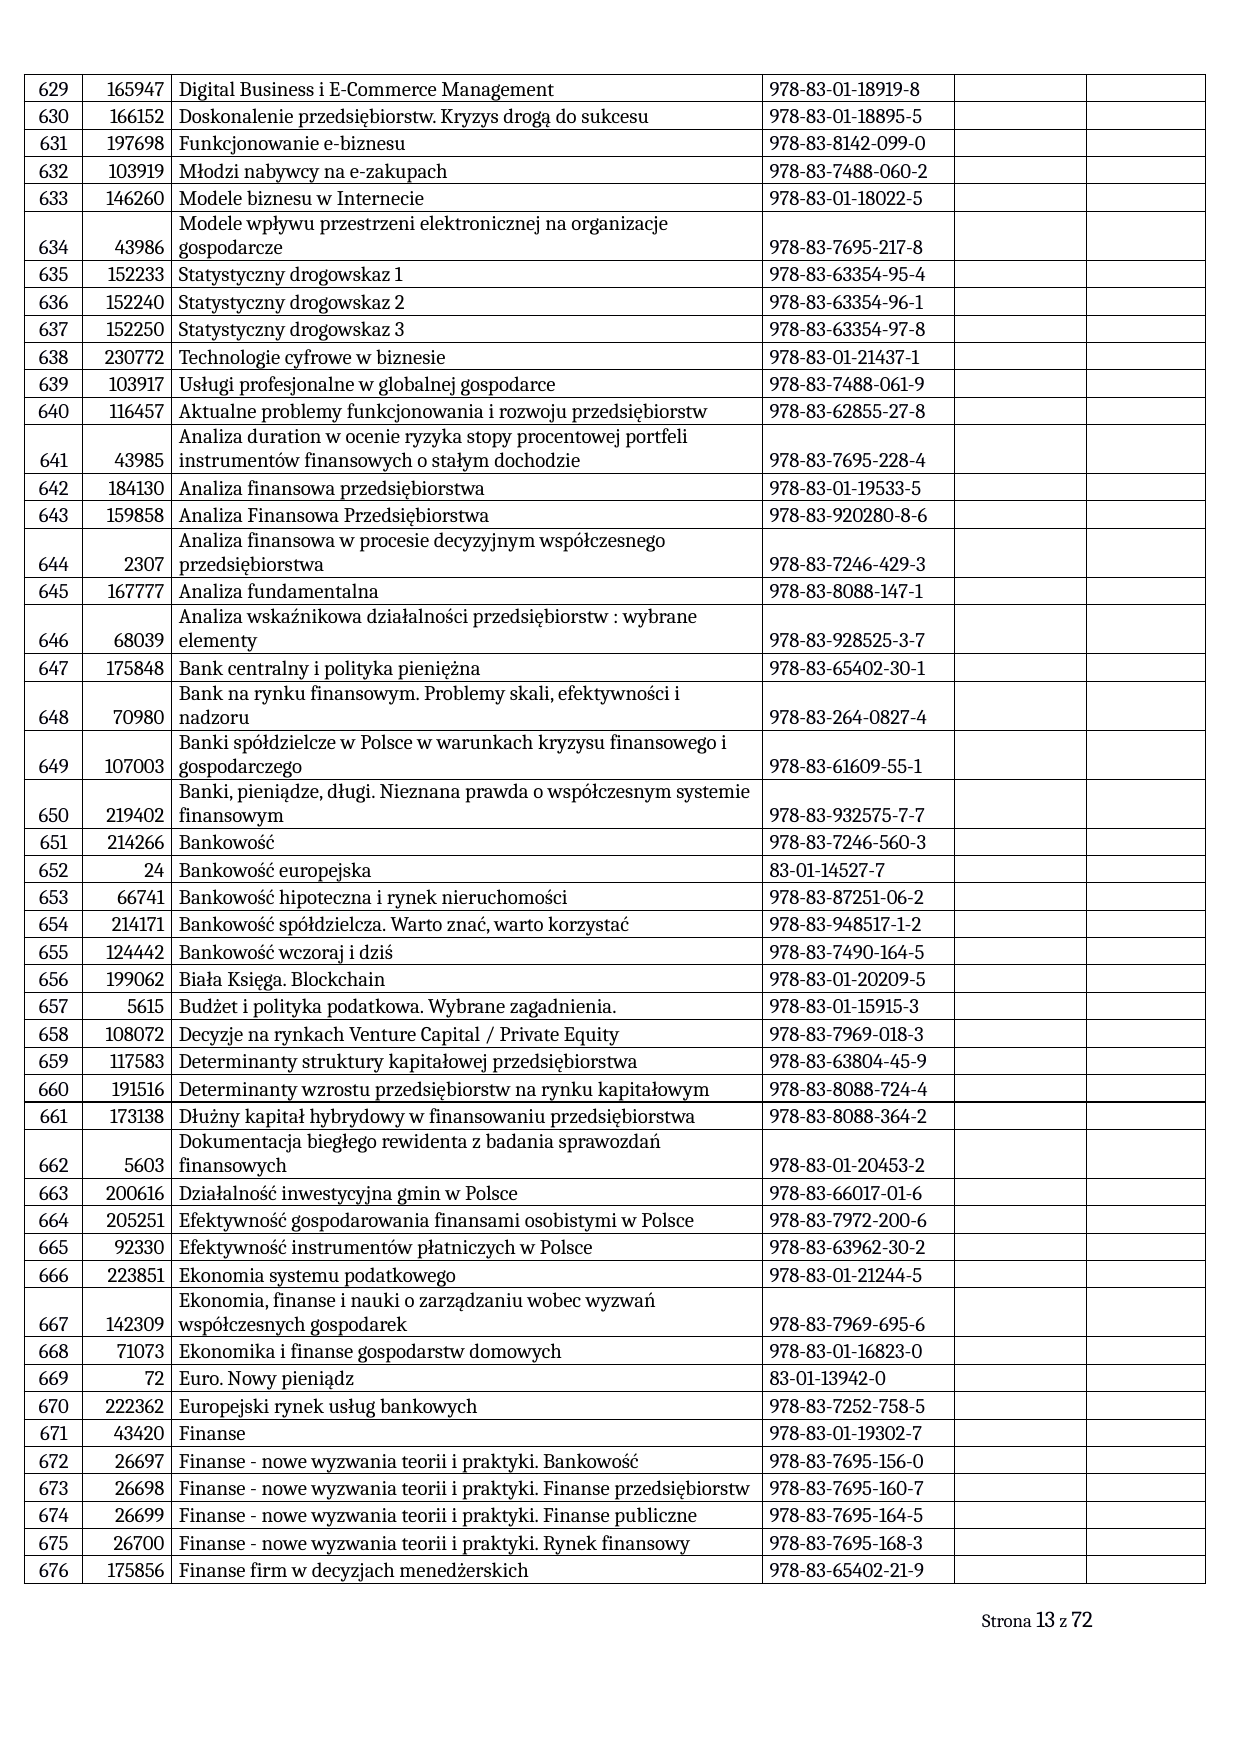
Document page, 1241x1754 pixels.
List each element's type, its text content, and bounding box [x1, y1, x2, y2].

table_cell [1087, 829, 1205, 855]
table_cell Usługi profesjonalne w globalnej gospodarce [172, 370, 762, 397]
table_cell [955, 1130, 1086, 1178]
table_cell Aktualne problemy funkcjonowania i rozwoju przedsiębiorstw [172, 398, 762, 424]
table_cell 652 [25, 856, 82, 882]
table_cell 655 [25, 938, 82, 964]
table_cell [1087, 938, 1205, 964]
table_cell 43985 [83, 425, 171, 473]
table_cell 978-83-8142-099-0 [763, 130, 954, 156]
table_cell 978-83-7488-061-9 [763, 370, 954, 397]
table_cell 663 [25, 1179, 82, 1205]
table_cell [955, 398, 1086, 424]
table_cell [1087, 1048, 1205, 1074]
table_cell [1087, 425, 1205, 473]
table_cell 635 [25, 261, 82, 287]
table_cell 978-83-01-20453-2 [763, 1130, 954, 1178]
table_cell 978-83-7488-060-2 [763, 157, 954, 183]
table_cell [955, 682, 1086, 729]
table_cell 634 [25, 212, 82, 260]
table_cell 5603 [83, 1130, 171, 1178]
table_cell 978-83-8088-724-4 [763, 1075, 954, 1101]
table_cell Bank centralny i polityka pieniężna [172, 654, 762, 681]
table_cell 651 [25, 829, 82, 855]
table_cell [955, 993, 1086, 1019]
table_cell Digital Business i E-Commerce Management [172, 75, 762, 101]
table_cell [955, 605, 1086, 653]
table_cell 184130 [83, 474, 171, 500]
table_cell [1087, 1075, 1205, 1101]
table_cell 978-83-7695-156-0 [763, 1447, 954, 1473]
table_cell 978-83-63804-45-9 [763, 1048, 954, 1074]
table_cell [955, 1048, 1086, 1074]
table_cell Analiza duration w ocenie ryzyka stopy procentowej portfeli instrumentów finansowych o stałym dochodzie [172, 425, 762, 473]
table_cell [955, 1179, 1086, 1205]
table_cell [955, 1392, 1086, 1418]
table_cell 978-83-01-21437-1 [763, 343, 954, 369]
table_cell 72 [83, 1365, 171, 1391]
table_cell 219402 [83, 780, 171, 827]
table_cell 26700 [83, 1529, 171, 1555]
table_cell 222362 [83, 1392, 171, 1418]
table_cell 26699 [83, 1502, 171, 1528]
table_cell [955, 883, 1086, 909]
table_cell Modele wpływu przestrzeni elektronicznej na organizacje gospodarcze [172, 212, 762, 260]
table_cell Doskonalenie przedsiębiorstw. Kryzys drogą do sukcesu [172, 102, 762, 128]
table_cell [1087, 911, 1205, 937]
table_cell [1087, 343, 1205, 369]
table_cell [1087, 856, 1205, 882]
table_cell 142309 [83, 1288, 171, 1336]
table_cell 665 [25, 1234, 82, 1260]
table_cell 103917 [83, 370, 171, 397]
table_cell Euro. Nowy pieniądz [172, 1365, 762, 1391]
table_cell Bankowość spółdzielcza. Warto znać, warto korzystać [172, 911, 762, 937]
table_cell [1087, 1474, 1205, 1501]
table_cell 223851 [83, 1261, 171, 1287]
table_cell 656 [25, 965, 82, 992]
table_cell 165947 [83, 75, 171, 101]
table_cell 675 [25, 1529, 82, 1555]
table_cell 642 [25, 474, 82, 500]
table_cell 66741 [83, 883, 171, 909]
table_cell [955, 288, 1086, 314]
table_cell [1087, 157, 1205, 183]
table_cell 214266 [83, 829, 171, 855]
table_cell 641 [25, 425, 82, 473]
table_cell [955, 1075, 1086, 1101]
table_cell [1087, 605, 1205, 653]
table_cell 978-83-66017-01-6 [763, 1179, 954, 1205]
table_cell Biała Księga. Blockchain [172, 965, 762, 992]
table_cell 657 [25, 993, 82, 1019]
table_cell Finanse firm w decyzjach menedżerskich [172, 1556, 762, 1583]
table_cell [1087, 316, 1205, 342]
table_cell [1087, 75, 1205, 101]
table_cell 654 [25, 911, 82, 937]
table_cell [955, 184, 1086, 211]
table_cell Ekonomia systemu podatkowego [172, 1261, 762, 1287]
table_cell 68039 [83, 605, 171, 653]
table_cell 124442 [83, 938, 171, 964]
table_cell 640 [25, 398, 82, 424]
table_cell [1087, 1179, 1205, 1205]
table_cell [1087, 1020, 1205, 1047]
table_cell 978-83-264-0827-4 [763, 682, 954, 729]
table_cell [955, 425, 1086, 473]
table_cell 107003 [83, 731, 171, 778]
table_cell 103919 [83, 157, 171, 183]
table_cell Statystyczny drogowskaz 2 [172, 288, 762, 314]
table_cell [955, 316, 1086, 342]
table_cell 116457 [83, 398, 171, 424]
table_cell 632 [25, 157, 82, 183]
table_cell Efektywność instrumentów płatniczych w Polsce [172, 1234, 762, 1260]
table_cell 71073 [83, 1337, 171, 1364]
table_cell 152250 [83, 316, 171, 342]
table_cell Analiza wskaźnikowa działalności przedsiębiorstw : wybrane elementy [172, 605, 762, 653]
table_cell 146260 [83, 184, 171, 211]
table_cell [1087, 261, 1205, 287]
table_cell 978-83-928525-3-7 [763, 605, 954, 653]
table_cell 978-83-932575-7-7 [763, 780, 954, 827]
table_cell Efektywność gospodarowania finansami osobistymi w Polsce [172, 1206, 762, 1232]
table_cell [1087, 102, 1205, 128]
table_cell Analiza finansowa w procesie decyzyjnym współczesnego przedsiębiorstwa [172, 529, 762, 577]
table_cell 83-01-13942-0 [763, 1365, 954, 1391]
table_cell [1087, 1206, 1205, 1232]
table_cell 644 [25, 529, 82, 577]
table_cell [955, 1502, 1086, 1528]
table_cell Analiza finansowa przedsiębiorstwa [172, 474, 762, 500]
table_cell 631 [25, 130, 82, 156]
table_cell 159858 [83, 501, 171, 528]
table_cell Finanse - nowe wyzwania teorii i praktyki. Bankowość [172, 1447, 762, 1473]
table_cell 199062 [83, 965, 171, 992]
table_cell [1087, 1365, 1205, 1391]
table_cell [955, 529, 1086, 577]
table_cell Bankowość europejska [172, 856, 762, 882]
table_cell Finanse - nowe wyzwania teorii i praktyki. Finanse publiczne [172, 1502, 762, 1528]
table_cell 674 [25, 1502, 82, 1528]
table_cell 978-83-7695-217-8 [763, 212, 954, 260]
table_cell [1087, 370, 1205, 397]
table_cell [955, 780, 1086, 827]
table_cell 978-83-7246-429-3 [763, 529, 954, 577]
table_cell Finanse - nowe wyzwania teorii i praktyki. Rynek finansowy [172, 1529, 762, 1555]
table_cell Statystyczny drogowskaz 1 [172, 261, 762, 287]
table_cell 191516 [83, 1075, 171, 1101]
table_cell [955, 829, 1086, 855]
table_cell 978-83-01-16823-0 [763, 1337, 954, 1364]
table_cell 26697 [83, 1447, 171, 1473]
table_cell 978-83-7695-164-5 [763, 1502, 954, 1528]
table_cell 978-83-01-20209-5 [763, 965, 954, 992]
table_cell [1087, 1234, 1205, 1260]
table_cell 648 [25, 682, 82, 729]
table_cell [955, 212, 1086, 260]
table_cell [955, 130, 1086, 156]
table_cell [1087, 1556, 1205, 1583]
table_cell 197698 [83, 130, 171, 156]
table_cell 666 [25, 1261, 82, 1287]
table_cell 978-83-948517-1-2 [763, 911, 954, 937]
table_cell Dłużny kapitał hybrydowy w finansowaniu przedsiębiorstwa [172, 1103, 762, 1129]
table_cell [1087, 1529, 1205, 1555]
table_cell 978-83-63354-96-1 [763, 288, 954, 314]
table_cell 643 [25, 501, 82, 528]
table_cell 24 [83, 856, 171, 882]
table_cell [955, 965, 1086, 992]
table_cell 117583 [83, 1048, 171, 1074]
table_cell 175848 [83, 654, 171, 681]
table_cell [1087, 288, 1205, 314]
table_cell [955, 1365, 1086, 1391]
table_cell [1087, 1261, 1205, 1287]
table_cell Determinanty struktury kapitałowej przedsiębiorstwa [172, 1048, 762, 1074]
table_cell 978-83-8088-147-1 [763, 578, 954, 604]
table_cell [955, 731, 1086, 778]
table_cell [955, 911, 1086, 937]
table_cell 978-83-01-18919-8 [763, 75, 954, 101]
table_cell 673 [25, 1474, 82, 1501]
table_cell [955, 654, 1086, 681]
table_cell 108072 [83, 1020, 171, 1047]
table_cell 978-83-7972-200-6 [763, 1206, 954, 1232]
table_cell 664 [25, 1206, 82, 1232]
table_cell 645 [25, 578, 82, 604]
table_cell Dokumentacja biegłego rewidenta z badania sprawozdań finansowych [172, 1130, 762, 1178]
table_cell Finanse - nowe wyzwania teorii i praktyki. Finanse przedsiębiorstw [172, 1474, 762, 1501]
table_cell 205251 [83, 1206, 171, 1232]
table_cell [1087, 1420, 1205, 1446]
table_cell [955, 474, 1086, 500]
table_cell 2307 [83, 529, 171, 577]
table_cell 662 [25, 1130, 82, 1178]
table_cell 5615 [83, 993, 171, 1019]
table_cell 978-83-7969-695-6 [763, 1288, 954, 1336]
table_cell 83-01-14527-7 [763, 856, 954, 882]
table_cell [955, 938, 1086, 964]
table_cell [1087, 578, 1205, 604]
table_cell Bankowość hipoteczna i rynek nieruchomości [172, 883, 762, 909]
table_cell 978-83-63354-95-4 [763, 261, 954, 287]
table_cell [955, 1474, 1086, 1501]
table_cell Działalność inwestycyjna gmin w Polsce [172, 1179, 762, 1205]
table_cell [1087, 965, 1205, 992]
table_cell 660 [25, 1075, 82, 1101]
table_cell Europejski rynek usług bankowych [172, 1392, 762, 1418]
table_cell 669 [25, 1365, 82, 1391]
table_cell [955, 1020, 1086, 1047]
table_cell [955, 1206, 1086, 1232]
table_cell 214171 [83, 911, 171, 937]
table_cell 978-83-920280-8-6 [763, 501, 954, 528]
table_cell 637 [25, 316, 82, 342]
table_cell 978-83-7695-160-7 [763, 1474, 954, 1501]
table_cell 152240 [83, 288, 171, 314]
table_cell 647 [25, 654, 82, 681]
table_cell [955, 370, 1086, 397]
table_cell 166152 [83, 102, 171, 128]
table_cell 978-83-01-19302-7 [763, 1420, 954, 1446]
table_cell [1087, 993, 1205, 1019]
table_cell 230772 [83, 343, 171, 369]
table_cell 978-83-7695-228-4 [763, 425, 954, 473]
table_cell [1087, 184, 1205, 211]
table_cell [1087, 1103, 1205, 1129]
table_cell [955, 1447, 1086, 1473]
table_cell 668 [25, 1337, 82, 1364]
table_cell Ekonomika i finanse gospodarstw domowych [172, 1337, 762, 1364]
table_cell Bankowość [172, 829, 762, 855]
table_cell 43420 [83, 1420, 171, 1446]
table_cell 978-83-63962-30-2 [763, 1234, 954, 1260]
table_cell [1087, 1337, 1205, 1364]
table_cell 653 [25, 883, 82, 909]
table_cell 978-83-7969-018-3 [763, 1020, 954, 1047]
table_cell 629 [25, 75, 82, 101]
table_cell 639 [25, 370, 82, 397]
table_cell [1087, 731, 1205, 778]
table_cell 672 [25, 1447, 82, 1473]
table_cell 658 [25, 1020, 82, 1047]
table_cell 661 [25, 1103, 82, 1129]
table_cell [955, 261, 1086, 287]
table_cell Młodzi nabywcy na e-zakupach [172, 157, 762, 183]
table_cell [1087, 780, 1205, 827]
table_cell 978-83-01-18022-5 [763, 184, 954, 211]
table_cell [955, 75, 1086, 101]
table_cell 671 [25, 1420, 82, 1446]
table_cell Decyzje na rynkach Venture Capital / Private Equity [172, 1020, 762, 1047]
table_cell 70980 [83, 682, 171, 729]
table_cell Funkcjonowanie e-biznesu [172, 130, 762, 156]
table_cell 670 [25, 1392, 82, 1418]
table_cell 650 [25, 780, 82, 827]
table_cell [955, 1288, 1086, 1336]
table_cell 978-83-01-21244-5 [763, 1261, 954, 1287]
table_cell Technologie cyfrowe w biznesie [172, 343, 762, 369]
table_cell Bank na rynku finansowym. Problemy skali, efektywności i nadzoru [172, 682, 762, 729]
table_cell Ekonomia, finanse i nauki o zarządzaniu wobec wyzwań współczesnych gospodarek [172, 1288, 762, 1336]
table_cell Statystyczny drogowskaz 3 [172, 316, 762, 342]
table_cell 676 [25, 1556, 82, 1583]
table_cell [955, 578, 1086, 604]
table_cell 978-83-7246-560-3 [763, 829, 954, 855]
table_cell [955, 856, 1086, 882]
table_cell Banki spółdzielcze w Polsce w warunkach kryzysu finansowego i gospodarczego [172, 731, 762, 778]
table_cell [1087, 501, 1205, 528]
table_cell [1087, 654, 1205, 681]
table_cell [1087, 1130, 1205, 1178]
table_cell [955, 1337, 1086, 1364]
table_cell Analiza Finansowa Przedsiębiorstwa [172, 501, 762, 528]
table_cell 978-83-62855-27-8 [763, 398, 954, 424]
table_cell 978-83-7490-164-5 [763, 938, 954, 964]
table_cell [955, 1556, 1086, 1583]
table_cell [955, 1420, 1086, 1446]
table_cell 978-83-63354-97-8 [763, 316, 954, 342]
table_cell [955, 501, 1086, 528]
table_cell 92330 [83, 1234, 171, 1260]
table_cell [955, 1261, 1086, 1287]
table_cell [1087, 883, 1205, 909]
table_cell 978-83-01-18895-5 [763, 102, 954, 128]
table_cell 175856 [83, 1556, 171, 1583]
table_cell [1087, 474, 1205, 500]
table_cell Banki, pieniądze, długi. Nieznana prawda o współczesnym systemie finansowym [172, 780, 762, 827]
table_cell [955, 157, 1086, 183]
table_cell [1087, 1447, 1205, 1473]
table_cell [1087, 212, 1205, 260]
table_cell 200616 [83, 1179, 171, 1205]
table_cell 173138 [83, 1103, 171, 1129]
table_cell 646 [25, 605, 82, 653]
table_cell 636 [25, 288, 82, 314]
table_cell [955, 343, 1086, 369]
table_cell 630 [25, 102, 82, 128]
table_cell Analiza fundamentalna [172, 578, 762, 604]
table_cell Finanse [172, 1420, 762, 1446]
table_cell 633 [25, 184, 82, 211]
table_cell 659 [25, 1048, 82, 1074]
table_cell 667 [25, 1288, 82, 1336]
table_cell 26698 [83, 1474, 171, 1501]
table_cell [1087, 130, 1205, 156]
table_cell [955, 1529, 1086, 1555]
table_cell 978-83-8088-364-2 [763, 1103, 954, 1129]
table_cell Modele biznesu w Internecie [172, 184, 762, 211]
table_cell [955, 1103, 1086, 1129]
table_cell 978-83-01-19533-5 [763, 474, 954, 500]
table_cell [1087, 1392, 1205, 1418]
table_cell [955, 1234, 1086, 1260]
table_cell [1087, 529, 1205, 577]
table_cell 167777 [83, 578, 171, 604]
table_cell [1087, 1288, 1205, 1336]
table_cell [955, 102, 1086, 128]
table_cell 978-83-87251-06-2 [763, 883, 954, 909]
table_cell [1087, 1502, 1205, 1528]
table_cell 978-83-61609-55-1 [763, 731, 954, 778]
table_cell 43986 [83, 212, 171, 260]
table_cell 649 [25, 731, 82, 778]
table_cell 978-83-65402-21-9 [763, 1556, 954, 1583]
table_cell 978-83-01-15915-3 [763, 993, 954, 1019]
table_cell 978-83-7695-168-3 [763, 1529, 954, 1555]
table_cell [1087, 398, 1205, 424]
table_cell 638 [25, 343, 82, 369]
table_cell Bankowość wczoraj i dziś [172, 938, 762, 964]
table_cell 152233 [83, 261, 171, 287]
table_cell 978-83-65402-30-1 [763, 654, 954, 681]
table_cell 978-83-7252-758-5 [763, 1392, 954, 1418]
table_cell [1087, 682, 1205, 729]
table_cell Determinanty wzrostu przedsiębiorstw na rynku kapitałowym [172, 1075, 762, 1101]
table_cell Budżet i polityka podatkowa. Wybrane zagadnienia. [172, 993, 762, 1019]
